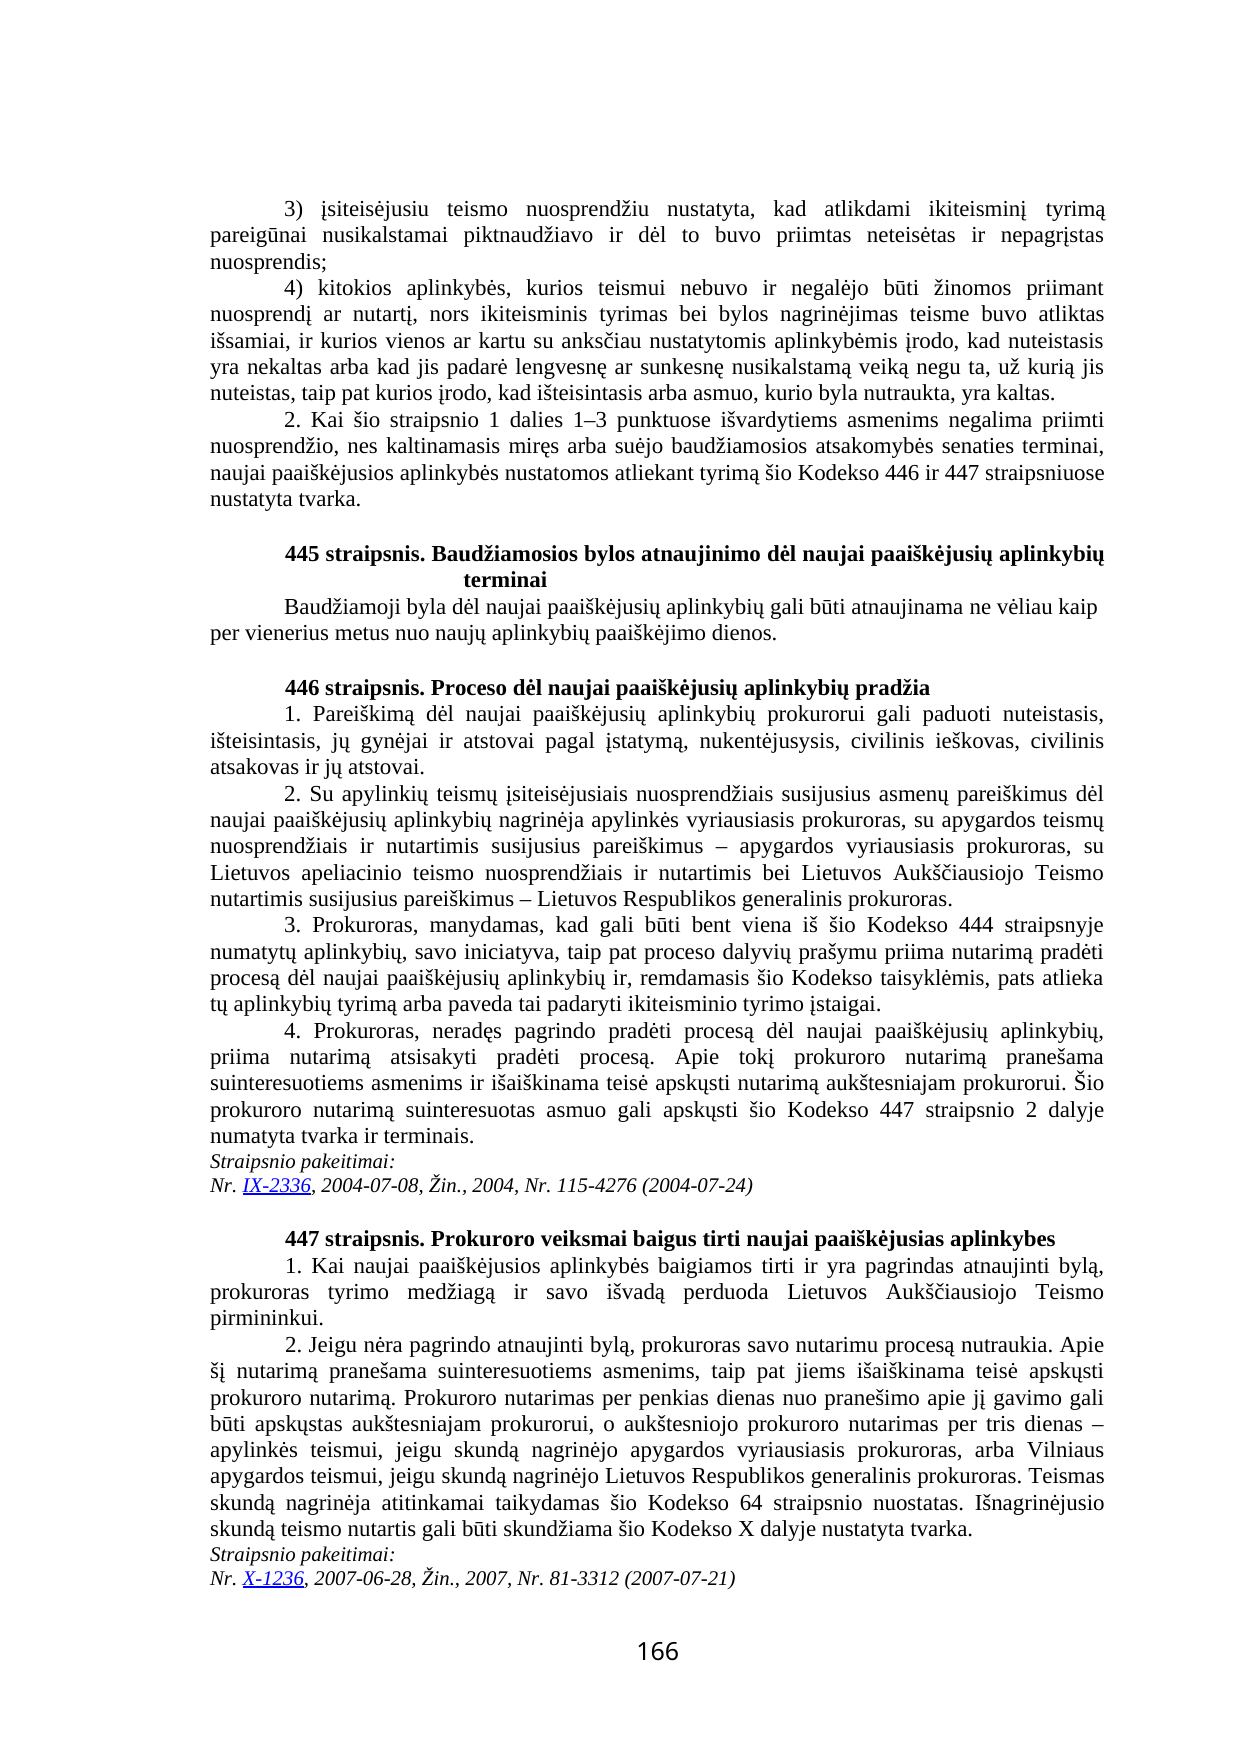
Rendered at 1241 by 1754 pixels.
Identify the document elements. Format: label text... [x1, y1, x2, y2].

text 2. Jeigu nėra pagrindo atnaujinti bylą, prokuroras savo nutarimu procesą nutraukia. Apie šį nutarimą pranešama suinteresuotiems asmenims, taip pat jiems išaiškinama teisė apskųsti prokuroro nutarimą. Prokuroro nutarimas per penkias dienas nuo pranešimo apie jį gavimo gali būti apskųstas aukštesniajam prokurorui, o aukštesniojo prokuroro nutarimas per tris dienas – apylinkės teismui, jeigu skundą nagrinėjo apygardos vyriausiasis prokuroras, arba Vilniaus apygardos teismui, jeigu skundą nagrinėjo Lietuvos Respublikos generalinis prokuroras. Teismas skundą nagrinėja atitinkamai taikydamas šio Kodekso 64 straipsnio nuostatas. Išnagrinėjusio skundą teismo nutartis gali būti skundžiama šio Kodekso X dalyje nustatyta tvarka. [210, 1331, 1106, 1542]
text Nr. X-1236, 2007-06-28, Žin., 2007, Nr. 81-3312 (2007-07-21) [210, 1566, 1106, 1590]
text 1. Pareiškimą dėl naujai paaiškėjusių aplinkybių prokurorui gali paduoti nuteistasis, išteisintasis, jų gynėjai ir atstovai pagal įstatymą, nukentėjusysis, civilinis ieškovas, civilinis atsakovas ir jų atstovai. [210, 701, 1106, 779]
text 445 straipsnis. Baudžiamosios bylos atnaujinimo dėl naujai paaiškėjusių aplinkybių terminai [285, 540, 1106, 593]
text 4) kitokios aplinkybės, kurios teismui nebuvo ir negalėjo būti žinomos priimant nuosprendį ar nutartį, nors ikiteisminis tyrimas bei bylos nagrinėjimas teisme buvo atliktas išsamiai, ir kurios vienos ar kartu su anksčiau nustatytomis aplinkybėmis įrodo, kad nuteistasis yra nekaltas arba kad jis padarė lengvesnę ar sunkesnę nusikalstamą veiką negu ta, už kurią jis nuteistas, taip pat kurios įrodo, kad išteisintasis arba asmuo, kurio byla nutraukta, yra kaltas. [210, 274, 1106, 406]
text Nr. IX-2336, 2004-07-08, Žin., 2004, Nr. 115-4276 (2004-07-24) [210, 1173, 1106, 1197]
text 2. Kai šio straipsnio 1 dalies 1–3 punktuose išvardytiems asmenims negalima priimti nuosprendžio, nes kaltinamasis miręs arba suėjo baudžiamosios atsakomybės senaties terminai, naujai paaiškėjusios aplinkybės nustatomos atliekant tyrimą šio Kodekso 446 ir 447 straipsniuose nustatyta tvarka. [210, 406, 1106, 511]
text 3. Prokuroras, manydamas, kad gali būti bent viena iš šio Kodekso 444 straipsnyje numatytų aplinkybių, savo iniciatyva, taip pat proceso dalyvių prašymu priima nutarimą pradėti procesą dėl naujai paaiškėjusių aplinkybių ir, remdamasis šio Kodekso taisyklėmis, pats atlieka tų aplinkybių tyrimą arba paveda tai padaryti ikiteisminio tyrimo įstaigai. [210, 911, 1106, 1017]
text 4. Prokuroras, neradęs pagrindo pradėti procesą dėl naujai paaiškėjusių aplinkybių, priima nutarimą atsisakyti pradėti procesą. Apie tokį prokuroro nutarimą pranešama suinteresuotiems asmenims ir išaiškinama teisė apskųsti nutarimą aukštesniajam prokurorui. Šio prokuroro nutarimą suinteresuotas asmuo gali apskųsti šio Kodekso 447 straipsnio 2 dalyje numatyta tvarka ir terminais. [210, 1017, 1106, 1148]
text Straipsnio pakeitimai: [210, 1542, 1106, 1566]
text Straipsnio pakeitimai: [210, 1148, 1106, 1173]
text 447 straipsnis. Prokuroro veiksmai baigus tirti naujai paaiškėjusias aplinkybes [285, 1225, 1106, 1252]
text 1. Kai naujai paaiškėjusios aplinkybės baigiamos tirti ir yra pagrindas atnaujinti bylą, prokuroras tyrimo medžiagą ir savo išvadą perduoda Lietuvos Aukščiausiojo Teismo pirmininkui. [210, 1252, 1106, 1331]
text 446 straipsnis. Proceso dėl naujai paaiškėjusių aplinkybių pradžia [210, 674, 1106, 701]
text Baudžiamoji byla dėl naujai paaiškėjusių aplinkybių gali būti atnaujinama ne vėliau kaip per vienerius metus nuo naujų aplinkybių paaiškėjimo dienos. [210, 593, 1106, 645]
text 2. Su apylinkių teismų įsiteisėjusiais nuosprendžiais susijusius asmenų pareiškimus dėl naujai paaiškėjusių aplinkybių nagrinėja apylinkės vyriausiasis prokuroras, su apygardos teismų nuosprendžiais ir nutartimis susijusius pareiškimus – apygardos vyriausiasis prokuroras, su Lietuvos apeliacinio teismo nuosprendžiais ir nutartimis bei Lietuvos Aukščiausiojo Teismo nutartimis susijusius pareiškimus – Lietuvos Respublikos generalinis prokuroras. [210, 779, 1106, 911]
text 3) įsiteisėjusiu teismo nuosprendžiu nustatyta, kad atlikdami ikiteisminį tyrimą pareigūnai nusikalstamai piktnaudžiavo ir dėl to buvo priimtas neteisėtas ir nepagrįstas nuosprendis; [210, 195, 1106, 274]
